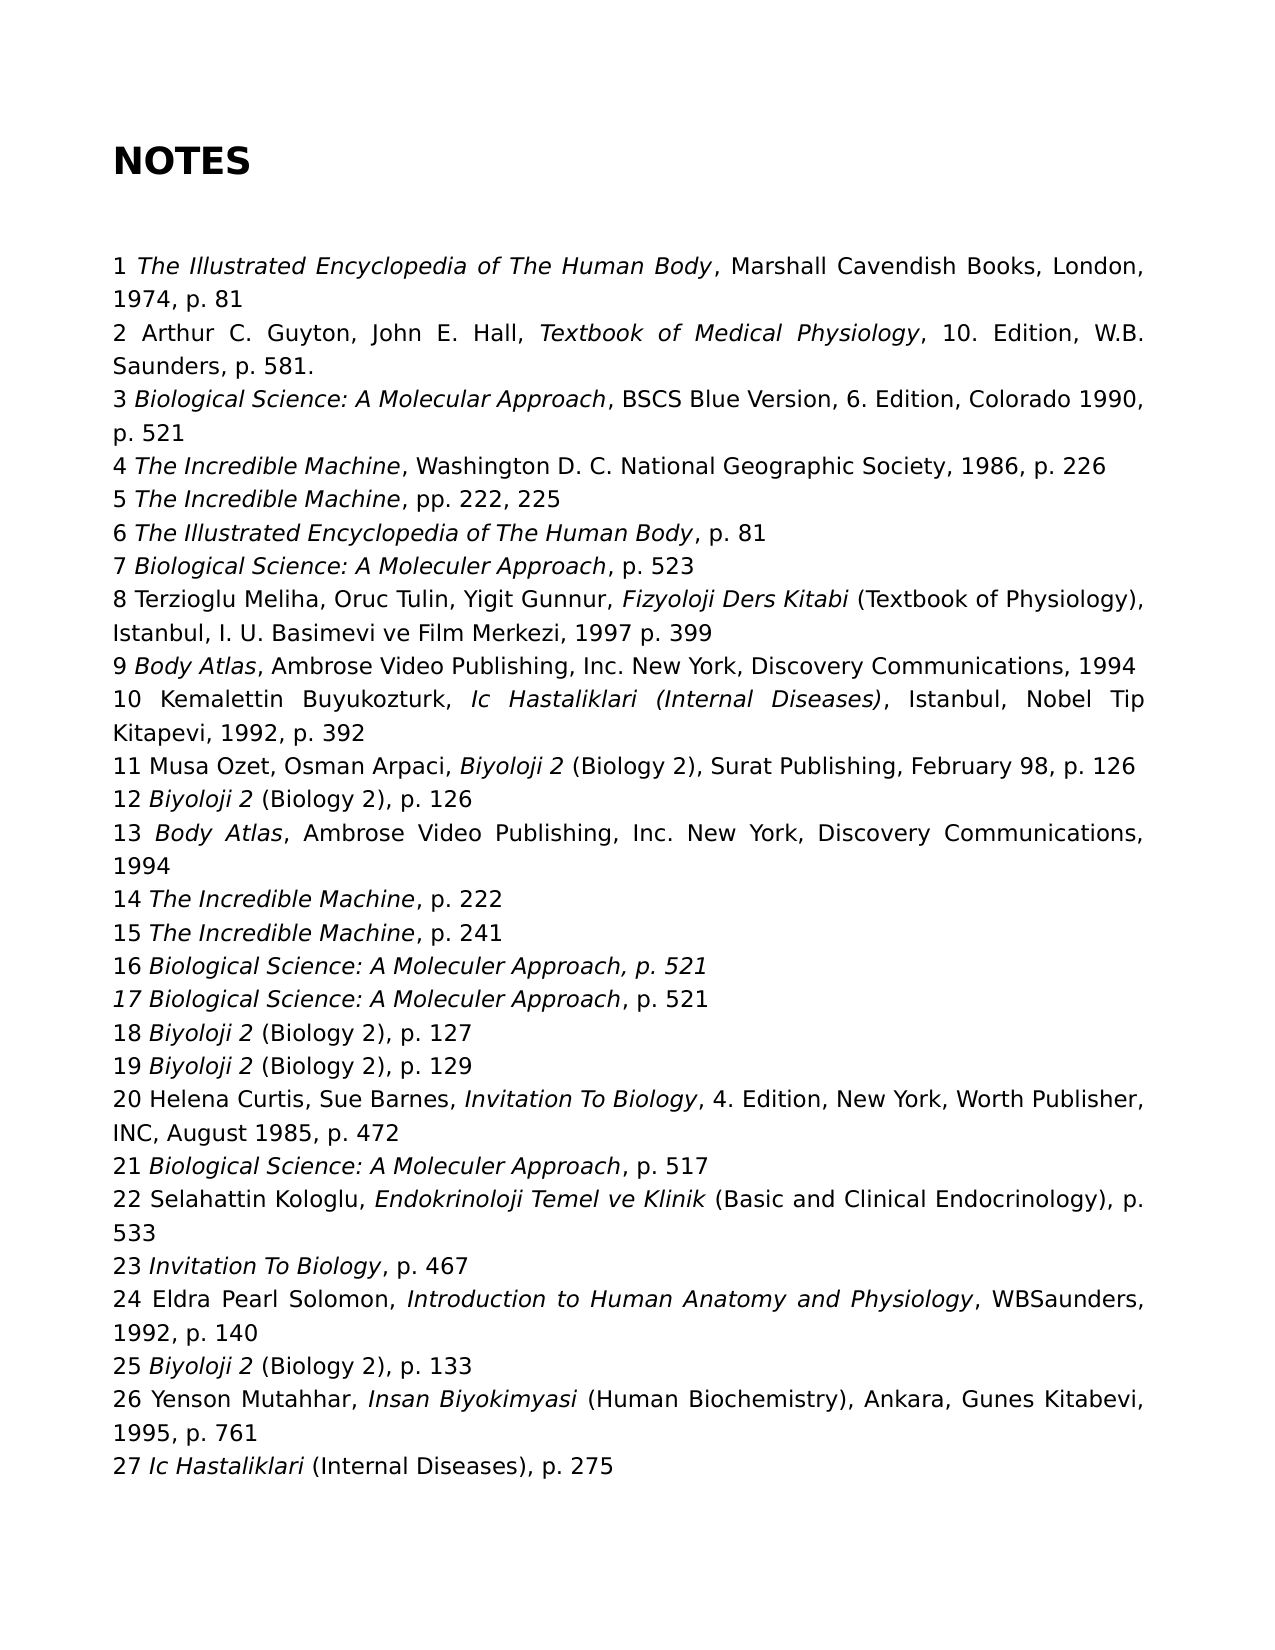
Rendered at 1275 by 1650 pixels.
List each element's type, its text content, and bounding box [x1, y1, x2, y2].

text 23 Invitation To Biology, p. 467 [112, 1248, 1145, 1281]
text 21 Biological Science: A Moleculer Approach, p. 517 [112, 1148, 1145, 1181]
text 13 Body Atlas, Ambrose Video Publishing, Inc. New York, Discovery Communications, 1994 [112, 814, 1145, 881]
text 1 The Illustrated Encyclopedia of The Human Body, Marshall Cavendish Books, London, 1974, p. 81 [112, 248, 1145, 314]
text 10 Kemalettin Buyukozturk, Ic Hastaliklari (Internal Diseases), Istanbul, Nobel Tip Kitapevi, 1992, p. 392 [112, 681, 1145, 748]
text 7 Biological Science: A Moleculer Approach, p. 523 [112, 548, 1145, 581]
text 16 Biological Science: A Moleculer Approach, p. 521 [112, 948, 1145, 981]
text 3 Biological Science: A Molecular Approach, BSCS Blue Version, 6. Edition, Colorado 1990, p. 521 [112, 381, 1145, 448]
text 24 Eldra Pearl Solomon, Introduction to Human Anatomy and Physiology, WBSaunders, 1992, p. 140 [112, 1281, 1145, 1348]
text 20 Helena Curtis, Sue Barnes, Invitation To Biology, 4. Edition, New York, Worth Publisher, INC, August 1985, p. 472 [112, 1081, 1145, 1148]
text 22 Selahattin Kologlu, Endokrinoloji Temel ve Klinik (Basic and Clinical Endocrinology), p. 533 [112, 1181, 1145, 1248]
text 15 The Incredible Machine, p. 241 [112, 914, 1145, 948]
text 11 Musa Ozet, Osman Arpaci, Biyoloji 2 (Biology 2), Surat Publishing, February 98, p. 126 [112, 748, 1145, 781]
text 6 The Illustrated Encyclopedia of The Human Body, p. 81 [112, 514, 1145, 548]
text NOTES [112, 148, 1145, 181]
text 5 The Incredible Machine, pp. 222, 225 [112, 481, 1145, 514]
text 12 Biyoloji 2 (Biology 2), p. 126 [112, 781, 1145, 814]
text 14 The Incredible Machine, p. 222 [112, 881, 1145, 914]
text 4 The Incredible Machine, Washington D. C. National Geographic Society, 1986, p. 226 [112, 448, 1145, 481]
text 19 Biyoloji 2 (Biology 2), p. 129 [112, 1048, 1145, 1081]
text 2 Arthur C. Guyton, John E. Hall, Textbook of Medical Physiology, 10. Edition, W.B. Saunders, p. 581. [112, 314, 1145, 381]
text 9 Body Atlas, Ambrose Video Publishing, Inc. New York, Discovery Communications, 1994 [112, 648, 1145, 681]
text 25 Biyoloji 2 (Biology 2), p. 133 [112, 1348, 1145, 1381]
text 8 Terzioglu Meliha, Oruc Tulin, Yigit Gunnur, Fizyoloji Ders Kitabi (Textbook of Physiology), Istanbul, I. U. Basimevi ve Film Merkezi, 1997 p. 399 [112, 581, 1145, 648]
text 17 Biological Science: A Moleculer Approach, p. 521 [112, 981, 1145, 1014]
text 26 Yenson Mutahhar, Insan Biyokimyasi (Human Biochemistry), Ankara, Gunes Kitabevi, 1995, p. 761 [112, 1381, 1145, 1448]
text 27 Ic Hastaliklari (Internal Diseases), p. 275 [112, 1448, 1145, 1481]
text 18 Biyoloji 2 (Biology 2), p. 127 [112, 1014, 1145, 1048]
